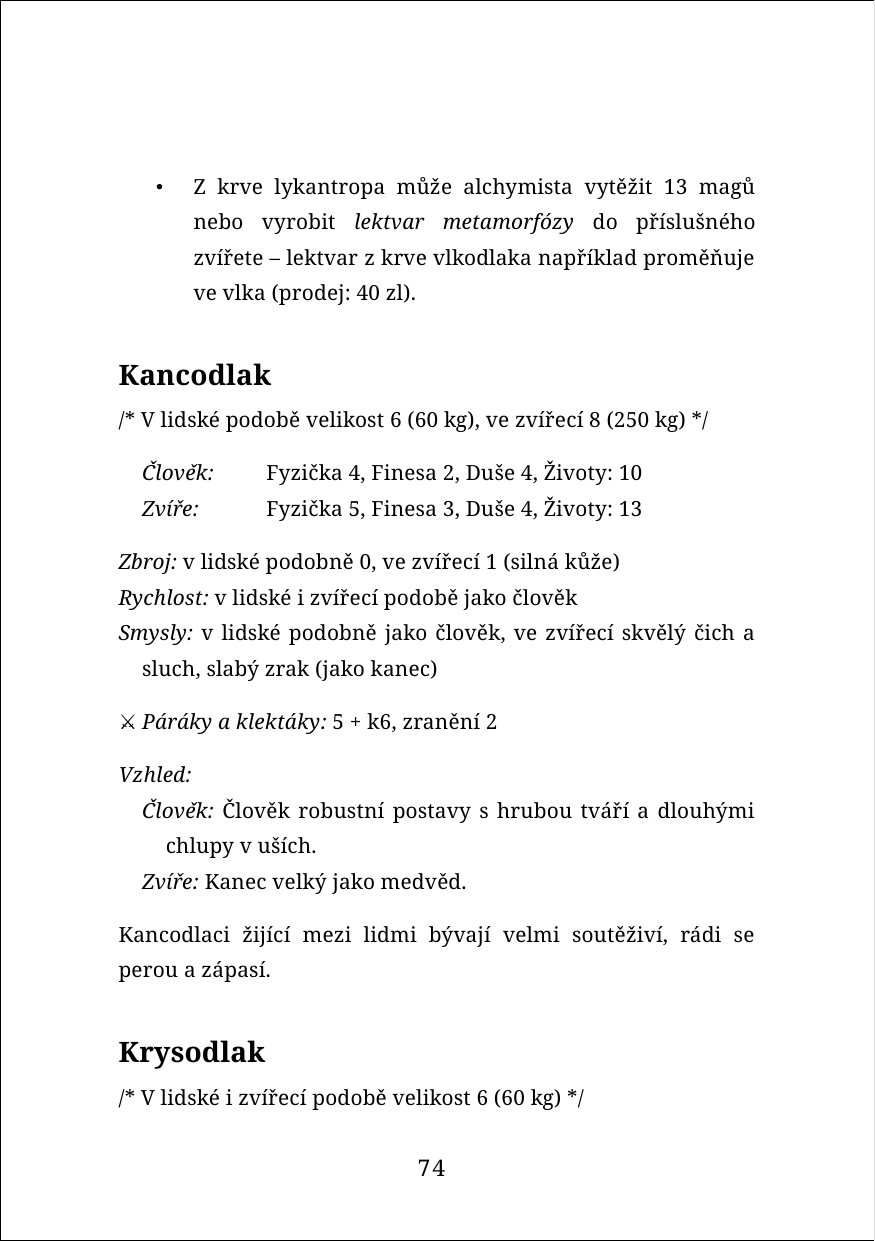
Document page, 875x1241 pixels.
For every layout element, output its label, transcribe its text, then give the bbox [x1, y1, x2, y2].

text /* V lidské podobě velikost 6 (60 kg), ve zvířecí 8 (250 kg) */ [118, 405, 756, 434]
subtitle Krysodlak [118, 1032, 756, 1071]
text Člověk: Člověk robustní postavy s hrubou tváří a dlouhými chlupy v uších. [142, 796, 756, 860]
text Vzhled: [118, 760, 756, 789]
text ⚔ Páráky a klektáky: 5 + k6, zranění 2 [118, 707, 756, 736]
text Člověk: Fyzička 4, Finesa 2, Duše 4, Životy: 10 [142, 458, 756, 487]
text /* V lidské i zvířecí podobě velikost 6 (60 kg) */ [118, 1083, 756, 1111]
text Rychlost: v lidské i zvířecí podobě jako člověk [118, 583, 756, 611]
text Kancodlaci žijící mezi lidmi bývají velmi soutěživí, rádi se perou a zápasí. [118, 920, 756, 984]
text Zbroj: v lidské podobně 0, ve zvířecí 1 (silná kůže) [118, 547, 756, 576]
text Smysly: v lidské podobně jako člověk, ve zvířecí skvělý čich a sluch, slabý zrak (jako kanec) [118, 618, 756, 682]
list Z krve lykantropa může alchymista vytěžit 13 magů nebo vyrobit lektvar metamorfózy do příslušného zvířete – lektvar z krve vlkodlaka například proměňuje ve vlka (prodej: 40 zl). [156, 172, 756, 307]
text Zvíře: Kanec velký jako medvěd. [142, 867, 756, 895]
text Zvíře: Fyzička 5, Finesa 3, Duše 4, Životy: 13 [142, 494, 756, 522]
subtitle Kancodlak [118, 355, 756, 393]
